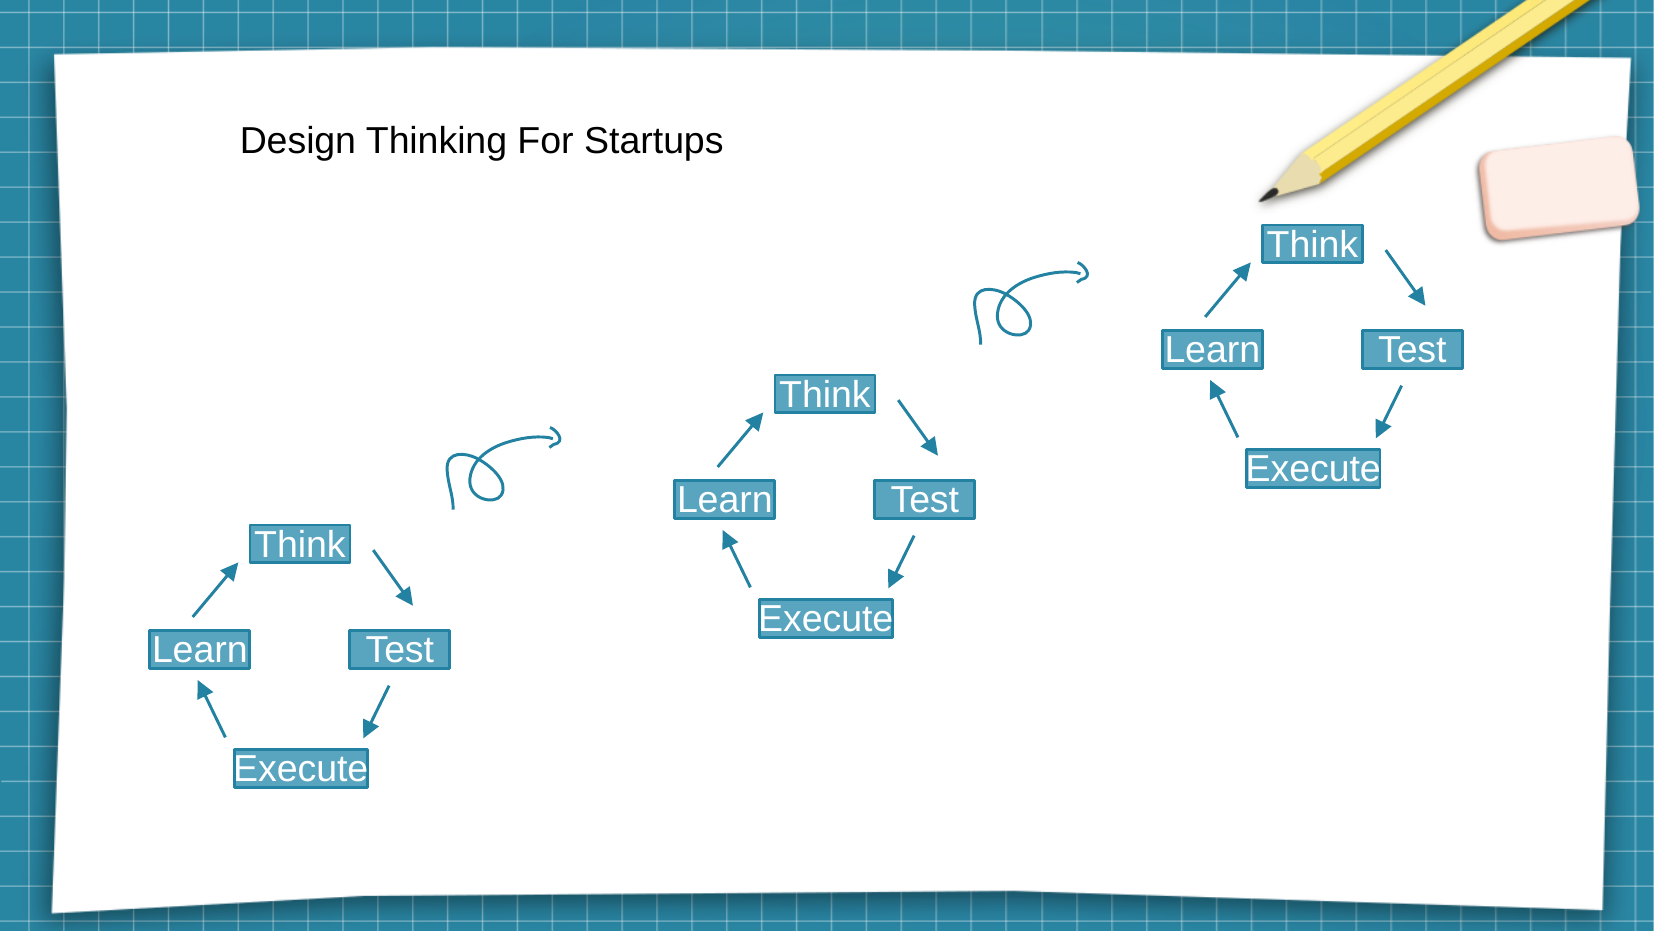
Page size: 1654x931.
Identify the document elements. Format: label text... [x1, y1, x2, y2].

text_box Learn [149, 630, 250, 669]
picture [0, 0, 1654, 931]
text_box Think [249, 525, 351, 563]
text_box Think [774, 375, 876, 413]
text_box Execute [759, 599, 893, 638]
text_box Design Thinking For Startups [225, 112, 739, 170]
text_box Think [1262, 225, 1363, 263]
text_box Execute [1246, 449, 1381, 488]
text_box Test [874, 480, 975, 519]
text_box Learn [1162, 330, 1263, 369]
text_box Test [349, 630, 450, 669]
text_box Learn [674, 480, 775, 519]
text_box Test [1362, 330, 1463, 369]
text_box Execute [234, 749, 368, 788]
